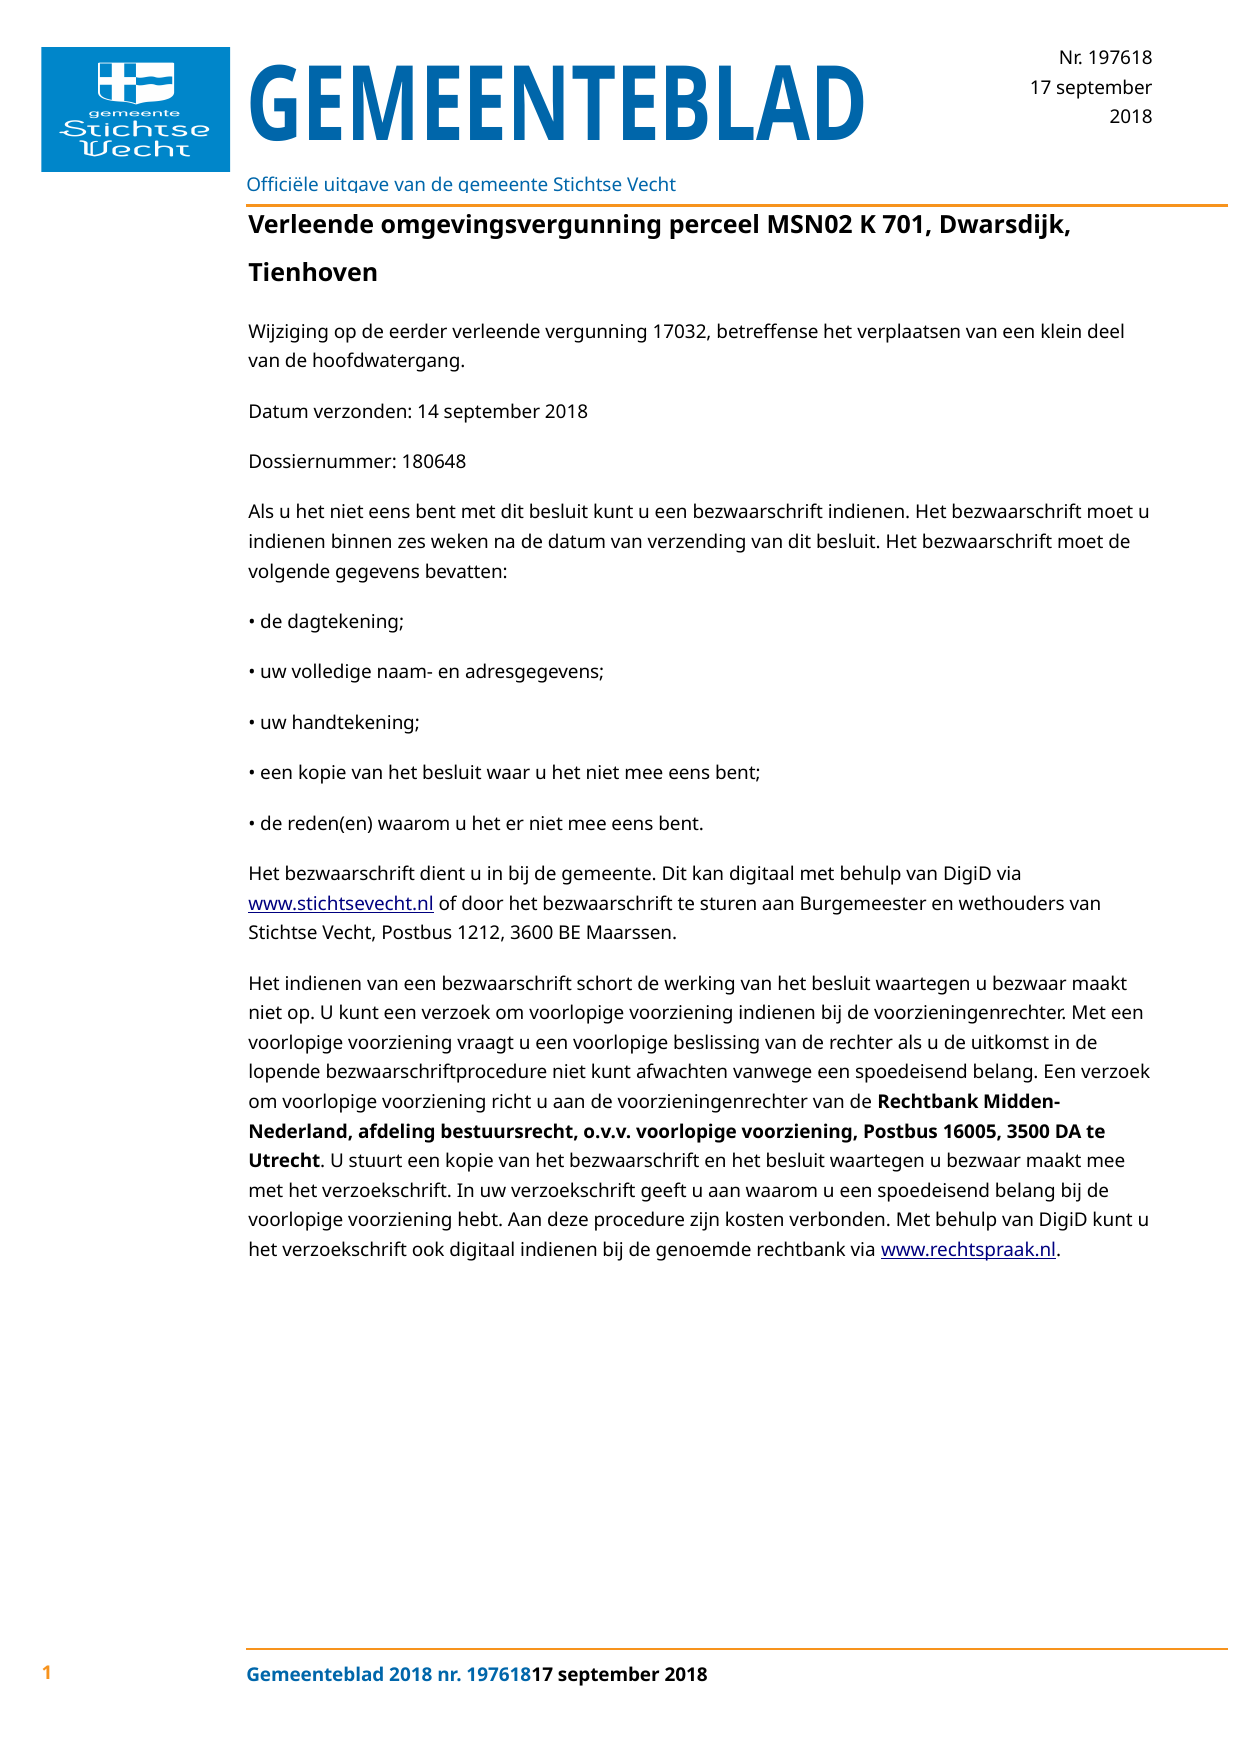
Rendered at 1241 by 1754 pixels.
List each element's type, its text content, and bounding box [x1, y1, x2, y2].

text • de reden(en) waarom u het er niet mee eens bent. [248, 810, 1152, 836]
text Datum verzonden: 14 september 2018 [248, 398, 1152, 424]
text • uw handtekening; [248, 709, 1152, 735]
text Het indienen van een bezwaarschrift schort de werking van het besluit waartegen u bezwaar maakt niet op. U kunt een verzoek om voorlopige voorziening indienen bij de voorzieningenrechter. Met een voorlopige voorziening vraagt u een voorlopige beslissing van de rechter als u de uitkomst in de lopende bezwaarschriftprocedure niet kunt afwachten vanwege een spoedeisend belang. Een verzoek om voorlopige voorziening richt u aan de voorzieningenrechter van de Rechtbank Midden-Nederland, afdeling bestuursrecht, o.v.v. voorlopige voorziening, Postbus 16005, 3500 DA te Utrecht. U stuurt een kopie van het bezwaarschrift en het besluit waartegen u bezwaar maakt mee met het verzoekschrift. In uw verzoekschrift geeft u aan waarom u een spoedeisend belang bij de voorlopige voorziening hebt. Aan deze procedure zijn kosten verbonden. Met behulp van DigiD kunt u het verzoekschrift ook digitaal indienen bij de genoemde rechtbank via www.rechtspraak.nl. [248, 970, 1152, 1262]
text Dossiernummer: 180648 [248, 448, 1152, 474]
picture [137, 63, 174, 103]
text Als u het niet eens bent met dit besluit kunt u een bezwaarschrift indienen. Het bezwaarschrift moet u indienen binnen zes weken na de datum van verzending van dit besluit. Het bezwaarschrift moet de volgende gegevens bevatten: [248, 499, 1152, 584]
text • de dagtekening; [248, 608, 1152, 634]
picture [99, 63, 135, 101]
text Wijziging op de eerder verleende vergunning 17032, betreffense het verplaatsen van een klein deel van de hoofdwatergang. [248, 318, 1152, 373]
text Het bezwaarschrift dient u in bij de gemeente. Dit kan digitaal met behulp van DigiD via www.stichtsevecht.nl of door het bezwaarschrift te sturen aan Burgemeester en wethouders van Stichtse Vecht, Postbus 1212, 3600 BE Maarssen. [248, 860, 1152, 945]
text Verleende omgevingsvergunning perceel MSN02 K 701, Dwarsdijk, Tienhoven [248, 207, 1152, 288]
text • uw volledige naam- en adresgegevens; [248, 659, 1152, 684]
text • een kopie van het besluit waar u het niet mee eens bent; [248, 759, 1152, 785]
